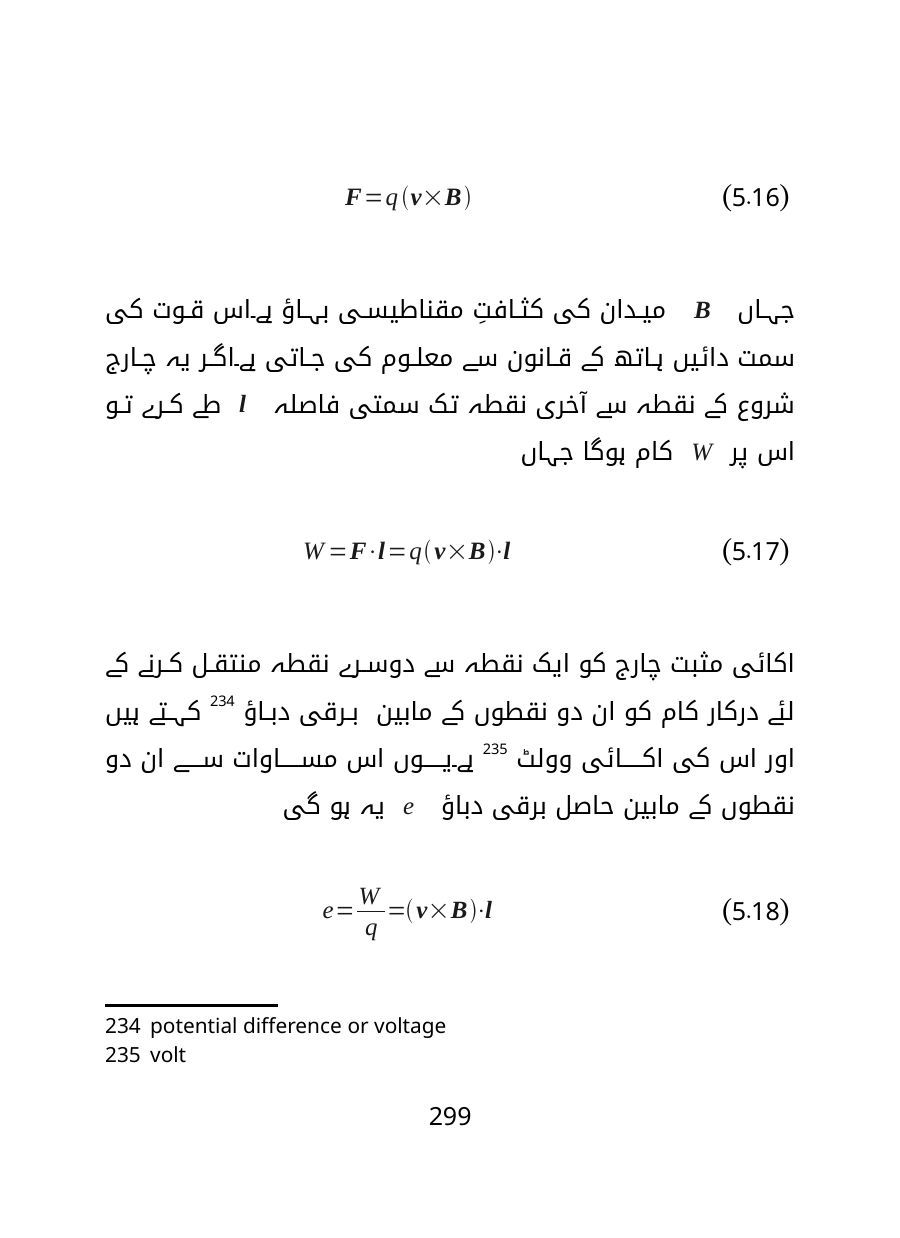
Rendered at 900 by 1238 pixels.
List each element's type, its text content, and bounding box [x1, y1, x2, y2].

table_header (5.17) [700, 523, 795, 594]
table_header [105, 523, 700, 594]
table_header (5.18) [702, 877, 795, 959]
text جہاں میدان کی کثافتِ مقناطیسی بہاؤ ہے۔اس قوت کی سمت دائیں ہاتھ کے قانون سے معلوم کی جاتی ہے۔اگر یہ چارج شروع کے نقطہ سے آخری نقطہ تک سمتی فاصلہ طے کرے تو اس پرکام ہوگا جہاں [105, 286, 795, 476]
table_header (5.16) [702, 169, 795, 240]
table_header [105, 169, 702, 240]
text اکائی مثبت چارج کو ایک نقطہ سے دوسرے نقطہ منتقل کرنے کے لئے درکار کام کو ان دو نقطوں کے مابین برقی دباؤ کہتے ہیں اور اس کی اکائی وولٹ ہے۔یوں اس مساوات سے ان دو نقطوں کے مابین حاصل برقی دباؤ یہ ہو گی [105, 641, 795, 830]
text potential difference or voltage [105, 1012, 795, 1040]
table_header [105, 877, 702, 959]
text volt [105, 1040, 795, 1068]
